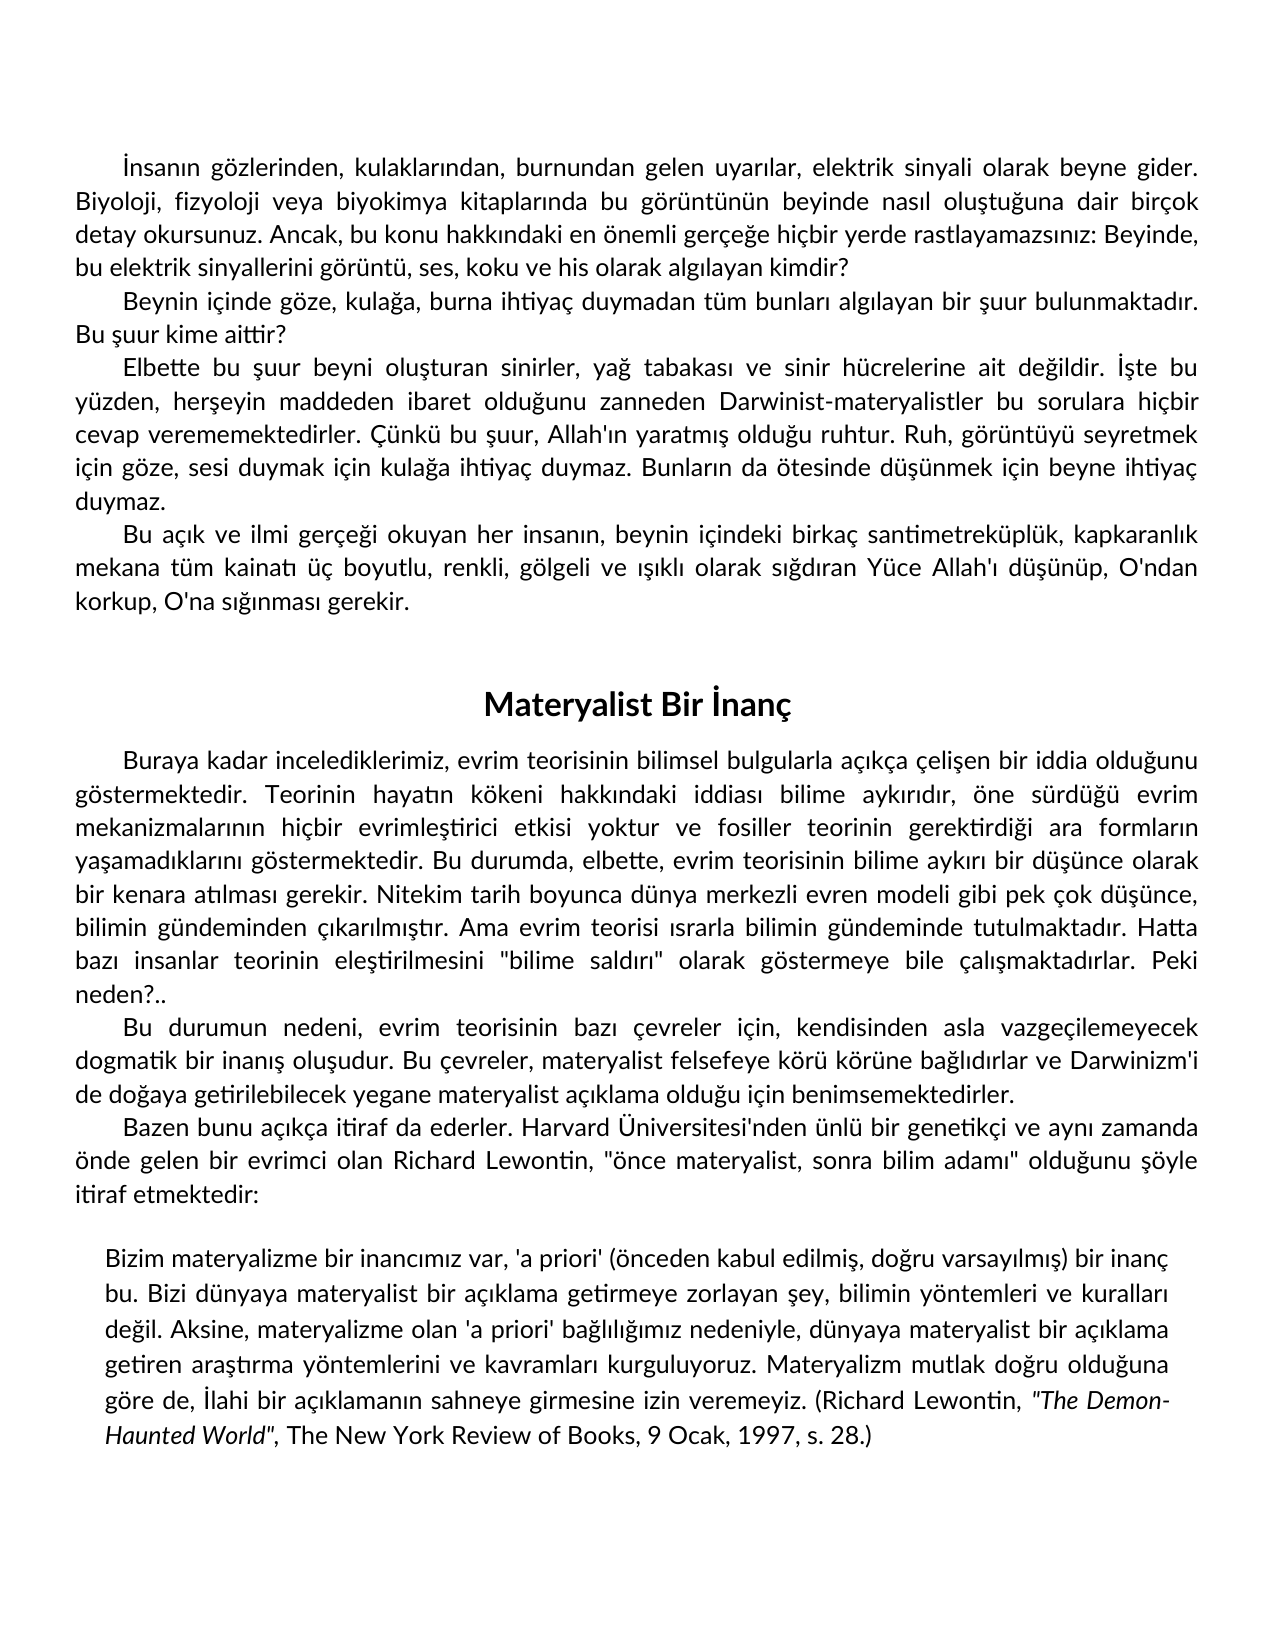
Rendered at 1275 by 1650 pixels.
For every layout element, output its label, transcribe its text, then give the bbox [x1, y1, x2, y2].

text Bazen bunu açıkça itiraf da ederler. Harvard Üniversitesi'nden ünlü bir genetikçi ve aynı zamanda önde gelen bir evrimci olan Richard Lewontin, "önce materyalist, sonra bilim adamı" olduğunu şöyle itiraf etmektedir: [75, 1110, 1200, 1210]
text Elbette bu şuur beyni oluşturan sinirler, yağ tabakası ve sinir hücrelerine ait değildir. İşte bu yüzden, herşeyin maddeden ibaret olduğunu zanneden Darwinist-materyalistler bu sorulara hiçbir cevap verememektedirler. Çünkü bu şuur, Allah'ın yaratmış olduğu ruhtur. Ruh, görüntüyü seyretmek için göze, sesi duymak için kulağa ihtiyaç duymaz. Bunların da ötesinde düşünmek için beyne ihtiyaç duymaz. [75, 350, 1200, 517]
text Bu durumun nedeni, evrim teorisinin bazı çevreler için, kendisinden asla vazgeçilemeyecek dogmatik bir inanış oluşudur. Bu çevreler, materyalist felsefeye körü körüne bağlıdırlar ve Darwinizm'i de doğaya getirilebilecek yegane materyalist açıklama olduğu için benimsemektedirler. [75, 1010, 1200, 1110]
text Materyalist Bir İnanç [75, 679, 1200, 725]
text Beynin içinde göze, kulağa, burna ihtiyaç duymadan tüm bunları algılayan bir şuur bulunmaktadır. Bu şuur kime aittir? [75, 283, 1200, 350]
text İnsanın gözlerinden, kulaklarından, burnundan gelen uyarılar, elektrik sinyali olarak beyne gider. Biyoloji, fizyoloji veya biyokimya kitaplarında bu görüntünün beyinde nasıl oluştuğuna dair birçok detay okursunuz. Ancak, bu konu hakkındaki en önemli gerçeğe hiçbir yerde rastlayamazsınız: Beyinde, bu elektrik sinyallerini görüntü, ses, koku ve his olarak algılayan kimdir? [75, 150, 1200, 283]
text Bu açık ve ilmi gerçeği okuyan her insanın, beynin içindeki birkaç santimetreküplük, kapkaranlık mekana tüm kainatı üç boyutlu, renkli, gölgeli ve ışıklı olarak sığdıran Yüce Allah'ı düşünüp, O'ndan korkup, O'na sığınması gerekir. [75, 517, 1200, 617]
text Buraya kadar incelediklerimiz, evrim teorisinin bilimsel bulgularla açıkça çelişen bir iddia olduğunu göstermektedir. Teorinin hayatın kökeni hakkındaki iddiası bilime aykırıdır, öne sürdüğü evrim mekanizmalarının hiçbir evrimleştirici etkisi yoktur ve fosiller teorinin gerektirdiği ara formların yaşamadıklarını göstermektedir. Bu durumda, elbette, evrim teorisinin bilime aykırı bir düşünce olarak bir kenara atılması gerekir. Nitekim tarih boyunca dünya merkezli evren modeli gibi pek çok düşünce, bilimin gündeminden çıkarılmıştır. Ama evrim teorisi ısrarla bilimin gündeminde tutulmaktadır. Hatta bazı insanlar teorinin eleştirilmesini "bilime saldırı" olarak göstermeye bile çalışmaktadırlar. Peki neden?.. [75, 743, 1200, 1010]
text Bizim materyalizme bir inancımız var, 'a priori' (önceden kabul edilmiş, doğru varsayılmış) bir inanç bu. Bizi dünyaya materyalist bir açıklama getirmeye zorlayan şey, bilimin yöntemleri ve kuralları değil. Aksine, materyalizme olan 'a priori' bağlılığımız nedeniyle, dünyaya materyalist bir açıklama getiren araştırma yöntemlerini ve kavramları kurguluyoruz. Materyalizm mutlak doğru olduğuna göre de, İlahi bir açıklamanın sahneye girmesine izin veremeyiz. (Richard Lewontin, "The Demon-Haunted World", The New York Review of Books, 9 Ocak, 1997, s. 28.) [104, 1239, 1171, 1452]
